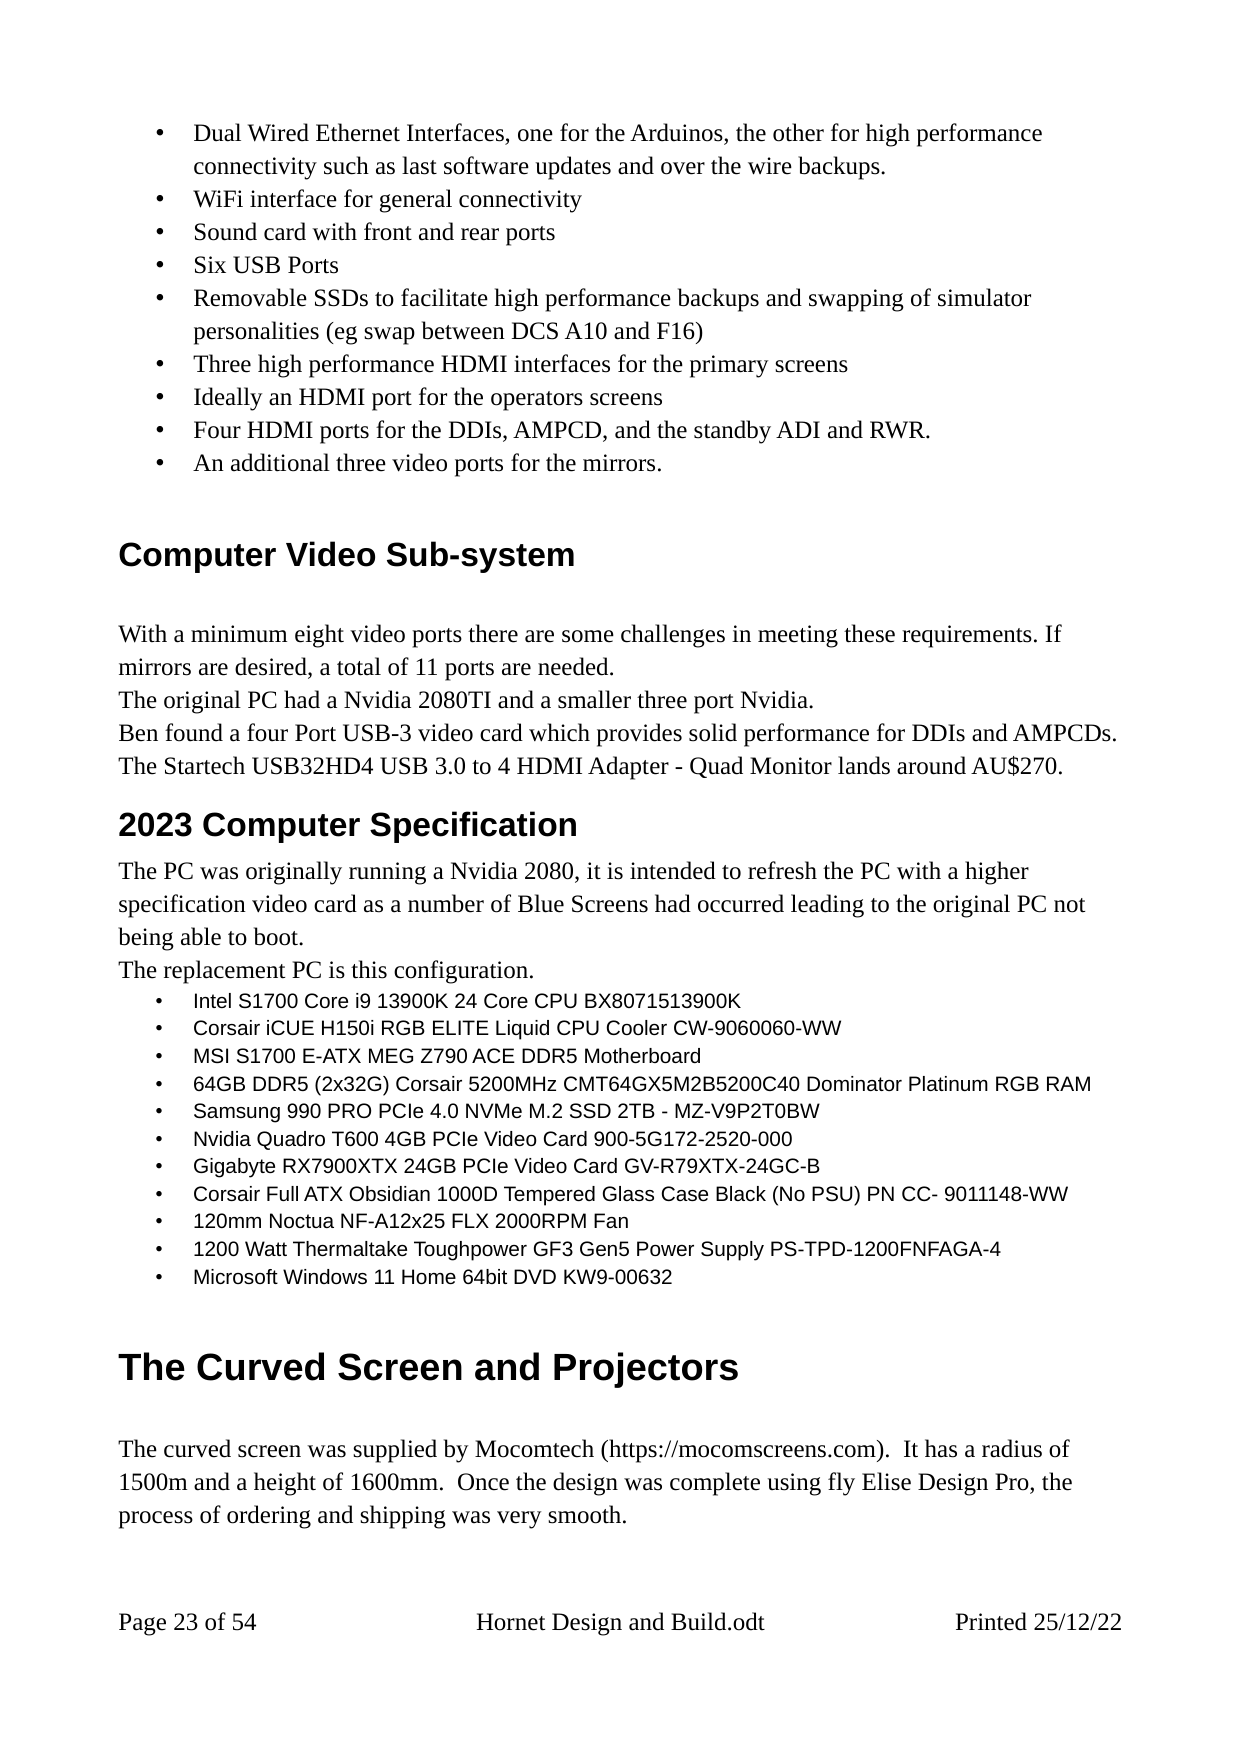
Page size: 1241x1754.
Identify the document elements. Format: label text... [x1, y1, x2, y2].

list 1200 Watt Thermaltake Toughpower GF3 Gen5 Power Supply PS-TPD-1200FNFAGA-4 [155, 1237, 1122, 1261]
list 120mm Noctua NF-A12x25 FLX 2000RPM Fan [155, 1209, 1122, 1233]
text With a minimum eight video ports there are some challenges in meeting these requirements. If mirrors are desired, a total of 11 ports are needed. [118, 619, 1122, 681]
text The original PC had a Nvidia 2080TI and a smaller three port Nvidia. [118, 685, 1122, 714]
subtitle The Curved Screen and Projectors [118, 1345, 1122, 1388]
list Ideally an HDMI port for the operators screens [156, 382, 1122, 411]
text The curved screen was supplied by Mocomtech (https://mocomscreens.com). It has a radius of 1500m and a height of 1600mm. Once the design was complete using fly Elise Design Pro, the process of ordering and shipping was very smooth. [118, 1434, 1122, 1529]
list WiFi interface for general connectivity [156, 184, 1122, 213]
list Nvidia Quadro T600 4GB PCIe Video Card 900-5G172-2520-000 [155, 1127, 1122, 1151]
list Microsoft Windows 11 Home 64bit DVD KW9-00632 [155, 1264, 1122, 1289]
list Six USB Ports [156, 250, 1122, 279]
list Corsair Full ATX Obsidian 1000D Tempered Glass Case Black (No PSU) PN CC- 9011148-WW [155, 1182, 1122, 1206]
list Samsung 990 PRO PCIe 4.0 NVMe M.2 SSD 2TB - MZ-V9P2T0BW [155, 1099, 1122, 1123]
text The replacement PC is this configuration. [118, 956, 1122, 984]
list Four HDMI ports for the DDIs, AMPCD, and the standby ADI and RWR. [156, 415, 1122, 444]
list Sound card with front and rear ports [156, 217, 1122, 246]
list Removable SSDs to facilitate high performance backups and swapping of simulator personalities (eg swap between DCS A10 and F16) [156, 283, 1122, 345]
list Corsair iCUE H150i RGB ELITE Liquid CPU Cooler CW-9060060-WW [155, 1016, 1122, 1040]
subtitle Computer Video Sub-system [118, 535, 1122, 574]
list Three high performance HDMI interfaces for the primary screens [156, 349, 1122, 378]
list Intel S1700 Core i9 13900K 24 Core CPU BX8071513900K [155, 988, 1122, 1013]
subtitle 2023 Computer Specification [118, 805, 1122, 844]
list MSI S1700 E-ATX MEG Z790 ACE DDR5 Motherboard [155, 1044, 1122, 1068]
list An additional three video ports for the mirrors. [156, 448, 1122, 477]
list 64GB DDR5 (2x32G) Corsair 5200MHz CMT64GX5M2B5200C40 Dominator Platinum RGB RAM [155, 1071, 1122, 1095]
list Dual Wired Ethernet Interfaces, one for the Arduinos, the other for high performance connectivity such as last software updates and over the wire backups. [156, 118, 1122, 180]
list Gigabyte RX7900XTX 24GB PCIe Video Card GV-R79XTX-24GC-B [155, 1154, 1122, 1178]
text Ben found a four Port USB-3 video card which provides solid performance for DDIs and AMPCDs. The Startech USB32HD4 USB 3.0 to 4 HDMI Adapter - Quad Monitor lands around AU$270. [118, 718, 1122, 780]
text The PC was originally running a Nvidia 2080, it is intended to refresh the PC with a higher specification video card as a number of Blue Screens had occurred leading to the original PC not being able to boot. [118, 856, 1122, 951]
